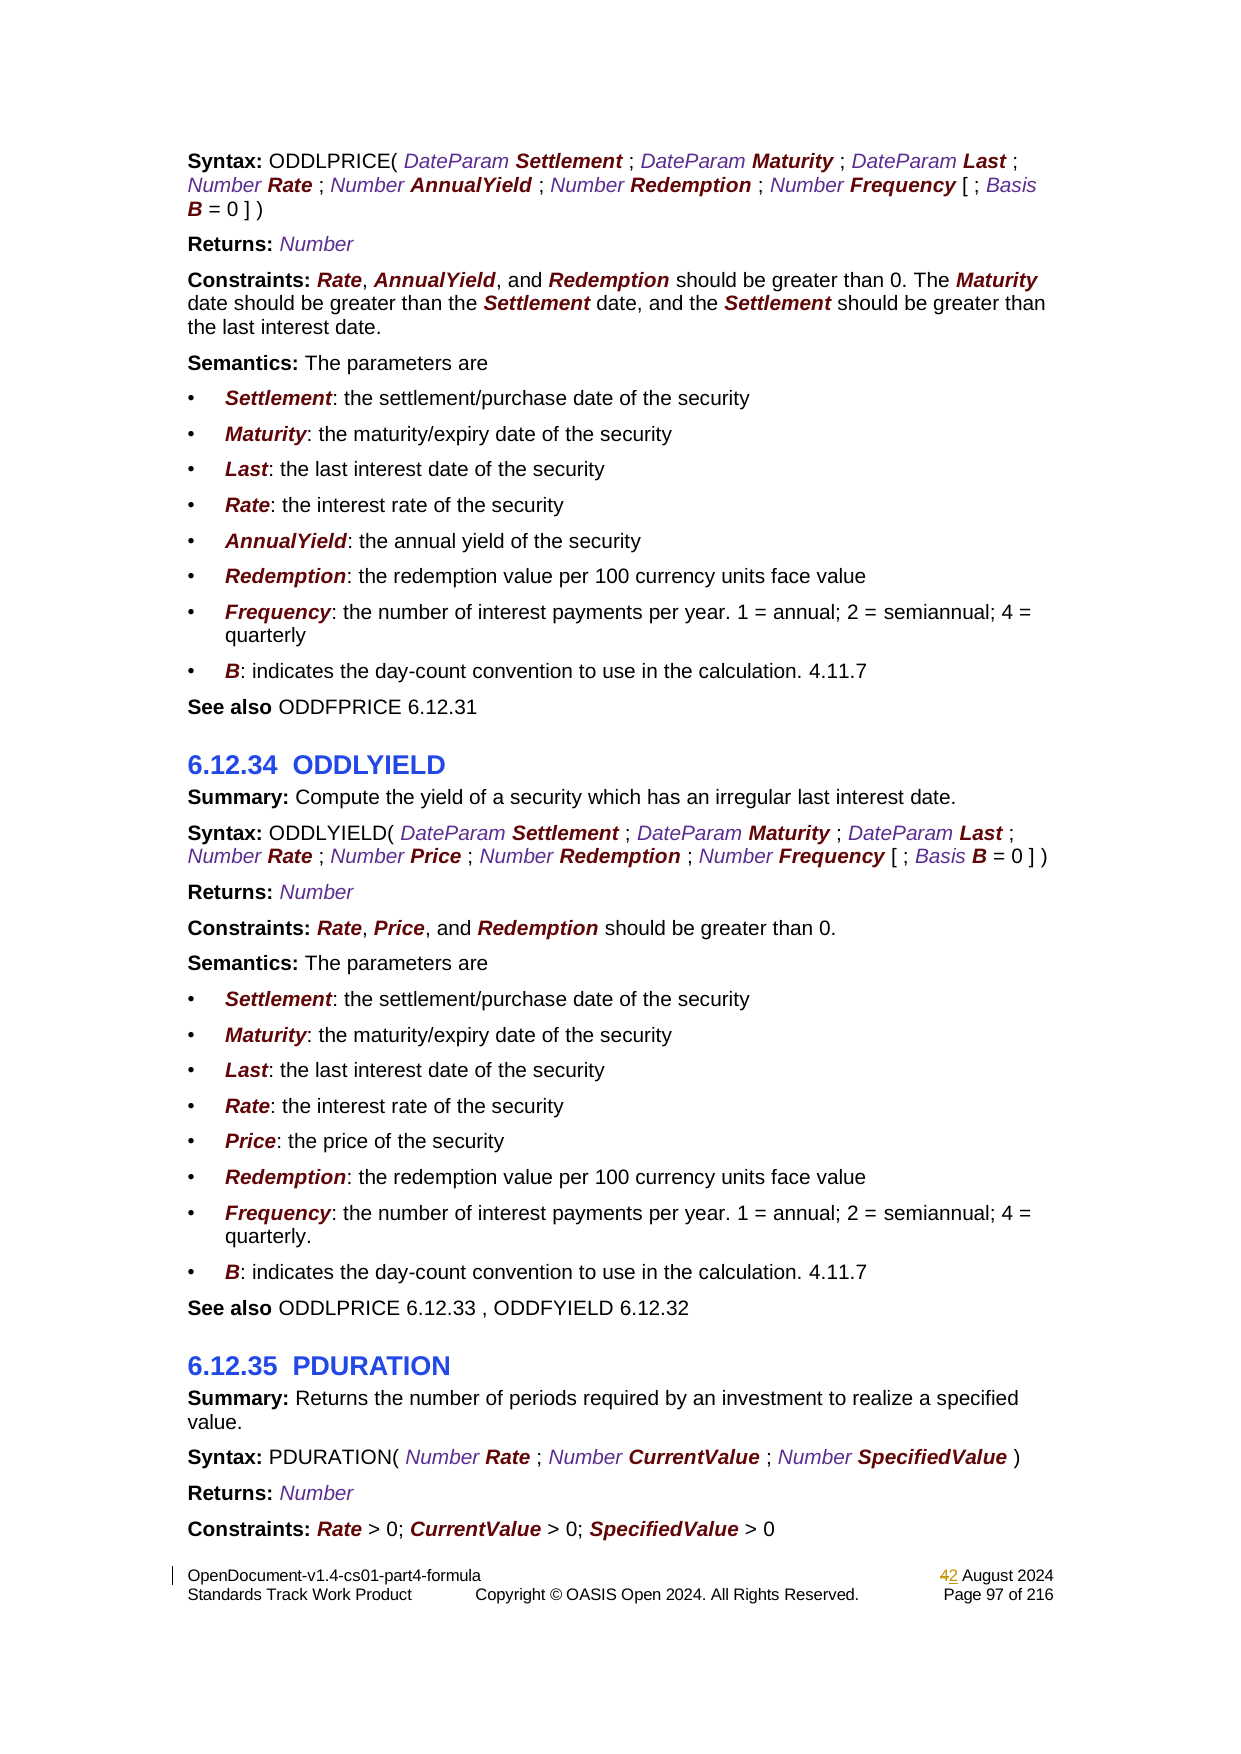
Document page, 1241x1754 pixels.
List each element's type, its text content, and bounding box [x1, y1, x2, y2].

text Semantics: The parameters are [187, 952, 1053, 975]
text Constraints: Rate, AnnualYield, and Redemption should be greater than 0. The Maturity date should be greater than the Settlement date, and the Settlement should be greater than the last interest date. [187, 268, 1053, 339]
list AnnualYield: the annual yield of the security [187, 529, 1053, 553]
text Returns: Number [187, 1481, 1053, 1505]
text Constraints: Rate, Price, and Redemption should be greater than 0. [187, 916, 1053, 940]
subtitle ODDLYIELD [187, 750, 1053, 780]
list B: indicates the day-count convention to use in the calculation. 4.11.7 [187, 659, 1053, 683]
list Rate: the interest rate of the security [187, 1094, 1053, 1118]
list Last: the last interest date of the security [187, 1059, 1053, 1082]
list Redemption: the redemption value per 100 currency units face value [187, 565, 1053, 588]
list Frequency: the number of interest payments per year. 1 = annual; 2 = semiannual; 4 = quarterly. [187, 1201, 1053, 1248]
list Price: the price of the security [187, 1130, 1053, 1153]
list Frequency: the number of interest payments per year. 1 = annual; 2 = semiannual; 4 = quarterly [187, 600, 1053, 647]
list Rate: the interest rate of the security [187, 493, 1053, 517]
list Settlement: the settlement/purchase date of the security [187, 387, 1053, 410]
text Returns: Number [187, 881, 1053, 904]
text Constraints: Rate > 0; CurrentValue > 0; SpecifiedValue > 0 [187, 1517, 1053, 1541]
list Maturity: the maturity/expiry date of the security [187, 422, 1053, 446]
subtitle PDURATION [187, 1351, 1053, 1381]
text Returns: Number [187, 233, 1053, 256]
list B: indicates the day-count convention to use in the calculation. 4.11.7 [187, 1260, 1053, 1284]
text Syntax: ODDLPRICE( DateParam Settlement ; DateParam Maturity ; DateParam Last ; Number Rate ; Number AnnualYield ; Number Redemption ; Number Frequency [ ; Basis B = 0 ] ) [187, 150, 1053, 221]
text See also ODDLPRICE 6.12.33 , ODDFYIELD 6.12.32 [187, 1296, 1053, 1319]
text Summary: Compute the yield of a security which has an irregular last interest date. [187, 786, 1053, 809]
list Redemption: the redemption value per 100 currency units face value [187, 1166, 1053, 1189]
list Settlement: the settlement/purchase date of the security [187, 987, 1053, 1011]
text Semantics: The parameters are [187, 351, 1053, 374]
text See also ODDFPRICE 6.12.31 [187, 695, 1053, 719]
text Syntax: PDURATION( Number Rate ; Number CurrentValue ; Number SpecifiedValue ) [187, 1446, 1053, 1469]
list Last: the last interest date of the security [187, 458, 1053, 481]
text Summary: Returns the number of periods required by an investment to realize a specified value. [187, 1387, 1053, 1434]
text Syntax: ODDLYIELD( DateParam Settlement ; DateParam Maturity ; DateParam Last ; Number Rate ; Number Price ; Number Redemption ; Number Frequency [ ; Basis B = 0 ] ) [187, 821, 1053, 868]
list Maturity: the maturity/expiry date of the security [187, 1023, 1053, 1047]
